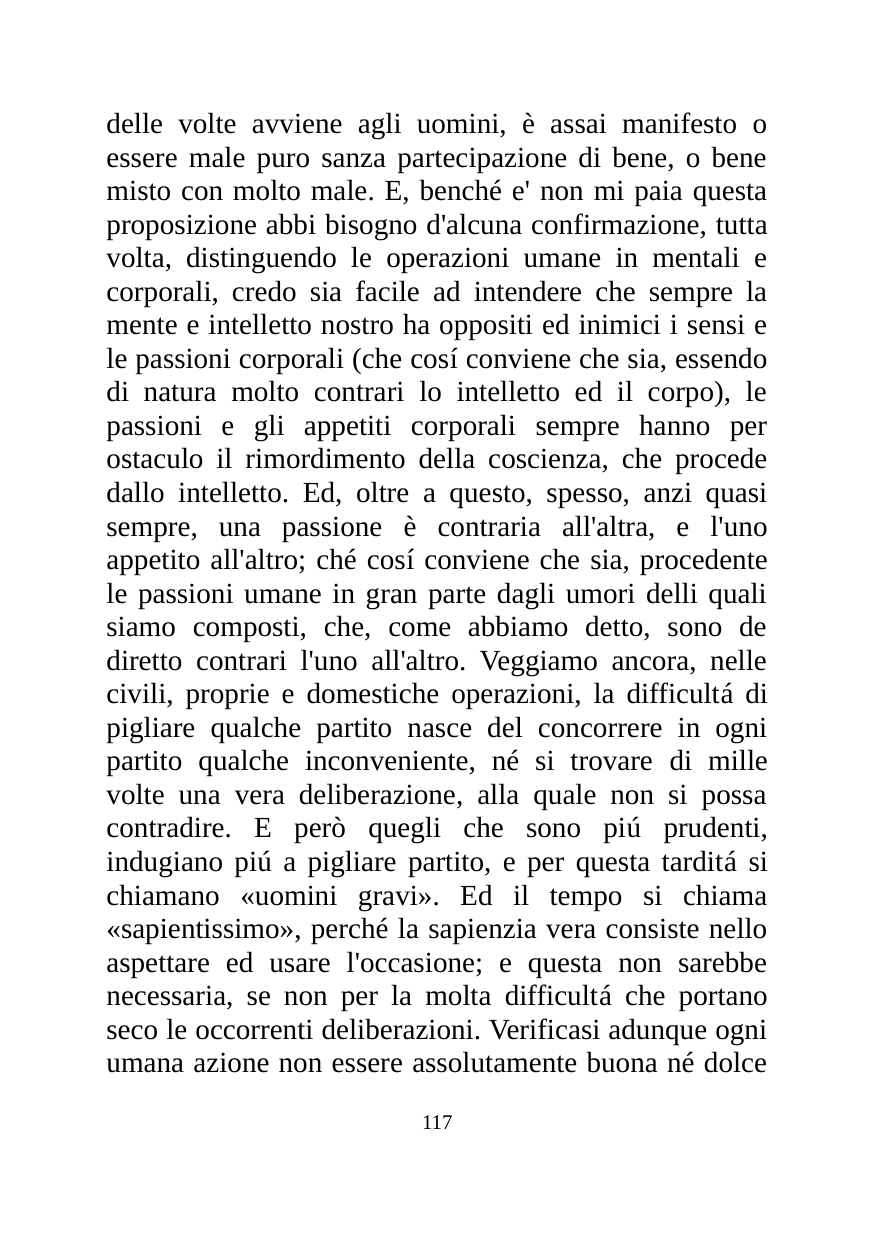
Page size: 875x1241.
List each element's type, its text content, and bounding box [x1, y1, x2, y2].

text delle volte avviene agli uomini, è assai manifesto o essere male puro sanza partecipazione di bene, o bene misto con molto male. E, benché e' non mi paia questa proposizione abbi bisogno d'alcuna confirmazione, tutta volta, distinguendo le operazioni umane in mentali e corporali, credo sia facile ad intendere che sempre la mente e intelletto nostro ha oppositi ed inimici i sensi e le passioni corporali (che cosí conviene che sia, essendo di natura molto contrari lo intelletto ed il corpo), le passioni e gli appetiti corporali sempre hanno per ostaculo il rimordimento della coscienza, che procede dallo intelletto. Ed, oltre a questo, spesso, anzi quasi sempre, una passione è contraria all'altra, e l'uno appetito all'altro; ché cosí conviene che sia, procedente le passioni umane in gran parte dagli umori delli quali siamo composti, che, come abbiamo detto, sono de diretto contrari l'uno all'altro. Veggiamo ancora, nelle civili, proprie e domestiche operazioni, la difficultá di pigliare qualche partito nasce del concorrere in ogni partito qualche inconveniente, né si trovare di mille volte una vera deliberazione, alla quale non si possa contradire. E però quegli che sono piú prudenti, indugiano piú a pigliare partito, e per questa tarditá si chiamano «uomini gravi». Ed il tempo si chiama «sapientissimo», perché la sapienzia vera consiste nello aspettare ed usare l'occasione; e questa non sarebbe necessaria, se non per la molta difficultá che portano seco le occorrenti deliberazioni. Verificasi adunque ogni umana azione non essere assolutamente buona né dolce [106, 106, 768, 1079]
